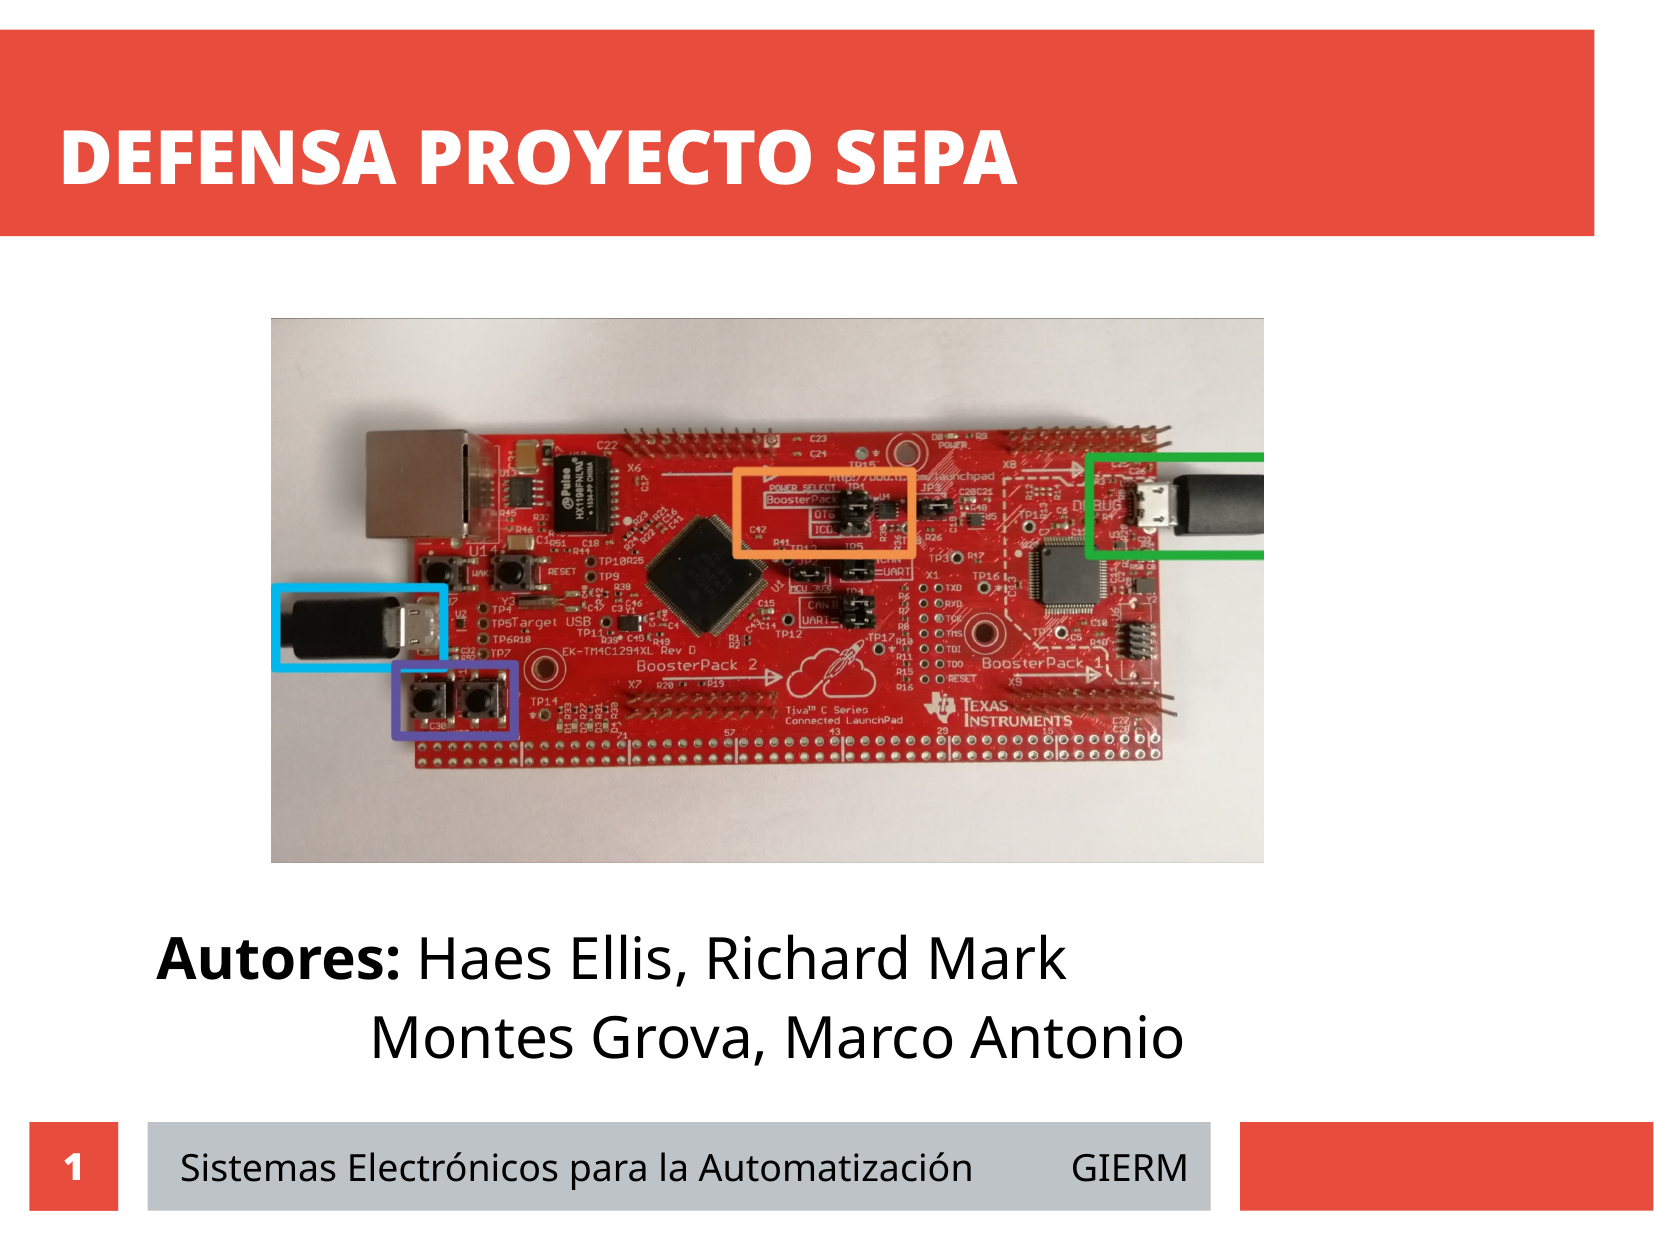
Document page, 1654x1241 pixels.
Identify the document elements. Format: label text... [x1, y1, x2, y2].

title DEFENSA PROYECTO SEPA [59, 59, 1595, 207]
text_box Sistemas Electrónicos para la Automatización GIERM [165, 1133, 1203, 1203]
text_box Autores: Haes Ellis, Richard Mark Montes Grova, Marco Antonio [141, 909, 1222, 1091]
picture [271, 318, 1264, 863]
